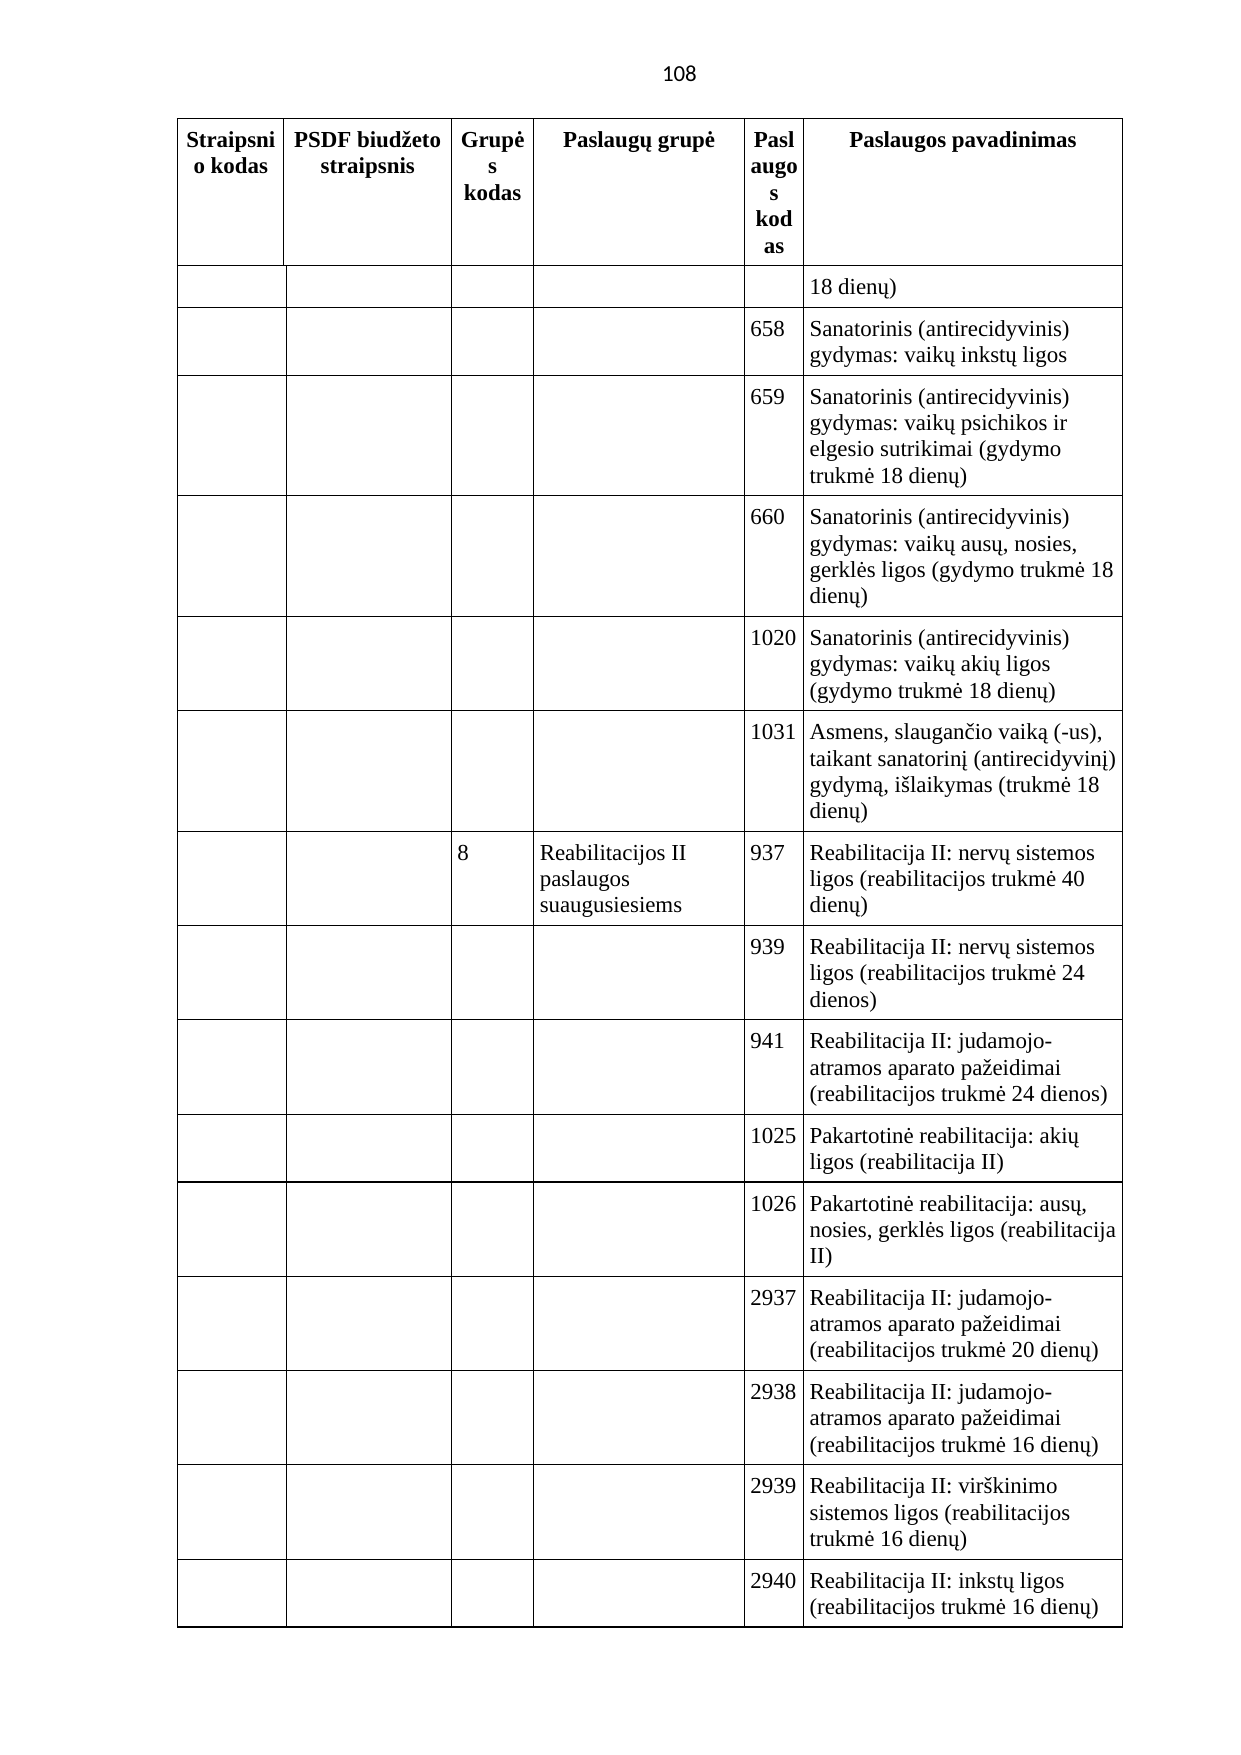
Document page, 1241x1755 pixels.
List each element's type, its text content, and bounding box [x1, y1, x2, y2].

table_cell [287, 1465, 451, 1558]
table_cell [178, 376, 286, 495]
table_cell 660 [745, 496, 803, 616]
table_cell [534, 711, 744, 831]
table_header Paslaugos pavadinimas [804, 119, 1122, 265]
table_cell Reabilitacija II: inkstų ligos (reabilitacijos trukmė 16 dienų) [804, 1560, 1122, 1626]
table_cell 1025 [745, 1115, 803, 1181]
table_cell [452, 1183, 533, 1276]
table_cell [452, 376, 533, 495]
table_cell 658 [745, 308, 803, 374]
table_cell Reabilitacija II: virškinimo sistemos ligos (reabilitacijos trukmė 16 dienų) [804, 1465, 1122, 1558]
table_cell Reabilitacija II: nervų sistemos ligos (reabilitacijos trukmė 24 dienos) [804, 926, 1122, 1019]
table_cell Pakartotinė reabilitacija: ausų, nosies, gerklės ligos (reabilitacija II) [804, 1183, 1122, 1276]
table_cell Reabilitacija II: judamojo-atramos aparato pažeidimai (reabilitacijos trukmė 24 dienos) [804, 1020, 1122, 1113]
table_cell [178, 1277, 286, 1370]
table_cell [534, 1465, 744, 1558]
table_cell [178, 266, 286, 307]
table_cell Reabilitacijos II paslaugos suaugusiesiems [534, 832, 744, 925]
table_cell [534, 496, 744, 616]
table_cell [534, 1183, 744, 1276]
table_cell [452, 1020, 533, 1113]
table_cell [178, 617, 286, 710]
table_cell [452, 1371, 533, 1464]
table_cell [178, 926, 286, 1019]
table_cell [178, 1020, 286, 1113]
table_cell Sanatorinis (antirecidyvinis) gydymas: vaikų akių ligos (gydymo trukmė 18 dienų) [804, 617, 1122, 710]
table_cell [534, 617, 744, 710]
table_cell [534, 1560, 744, 1626]
table_cell 2937 [745, 1277, 803, 1370]
table_cell [452, 711, 533, 831]
table_cell [178, 1560, 286, 1626]
table_header Paslaugų grupė [534, 119, 744, 265]
table_cell [452, 1277, 533, 1370]
table_header Grupės kodas [452, 119, 533, 265]
table_cell [178, 1465, 286, 1558]
table_cell 1020 [745, 617, 803, 710]
table_cell [287, 376, 451, 495]
table_header Straipsnio kodas [178, 119, 283, 265]
table_cell [534, 376, 744, 495]
table_cell 939 [745, 926, 803, 1019]
table_cell [287, 832, 451, 925]
table_cell 2940 [745, 1560, 803, 1626]
table_cell [534, 1115, 744, 1181]
table_cell [534, 308, 744, 374]
table_cell [178, 832, 286, 925]
table_cell [287, 266, 451, 307]
table_cell Asmens, slaugančio vaiką (-us), taikant sanatorinį (antirecidyvinį) gydymą, išlaikymas (trukmė 18 dienų) [804, 711, 1122, 831]
table_cell [534, 266, 744, 307]
table_cell [287, 1183, 451, 1276]
table_cell [178, 711, 286, 831]
table_cell [178, 308, 286, 374]
table_cell [287, 308, 451, 374]
table_cell 1026 [745, 1183, 803, 1276]
table_cell Reabilitacija II: judamojo-atramos aparato pažeidimai (reabilitacijos trukmė 20 dienų) [804, 1277, 1122, 1370]
table_cell [452, 266, 533, 307]
table_cell [452, 617, 533, 710]
table_cell Sanatorinis (antirecidyvinis) gydymas: vaikų inkstų ligos [804, 308, 1122, 374]
table_cell [534, 926, 744, 1019]
table_cell Reabilitacija II: judamojo-atramos aparato pažeidimai (reabilitacijos trukmė 16 dienų) [804, 1371, 1122, 1464]
table_cell 659 [745, 376, 803, 495]
table_cell [534, 1020, 744, 1113]
table_cell [745, 266, 803, 307]
table_cell [452, 1560, 533, 1626]
table_cell [452, 926, 533, 1019]
table_cell [534, 1277, 744, 1370]
table_cell [452, 308, 533, 374]
table_cell [452, 1465, 533, 1558]
table_cell [452, 1115, 533, 1181]
table_cell [287, 1115, 451, 1181]
table_cell [534, 1371, 744, 1464]
table_cell 2939 [745, 1465, 803, 1558]
table_cell 2938 [745, 1371, 803, 1464]
table_cell [452, 496, 533, 616]
table_cell Pakartotinė reabilitacija: akių ligos (reabilitacija II) [804, 1115, 1122, 1181]
table_cell 1031 [745, 711, 803, 831]
table_cell Sanatorinis (antirecidyvinis) gydymas: vaikų psichikos ir elgesio sutrikimai (gydymo trukmė 18 dienų) [804, 376, 1122, 495]
table_cell [178, 1115, 286, 1181]
table_cell [287, 926, 451, 1019]
table_cell [287, 1560, 451, 1626]
table_cell [287, 1371, 451, 1464]
table_cell [178, 496, 286, 616]
table_cell [287, 1020, 451, 1113]
table_cell [178, 1183, 286, 1276]
table_cell [287, 1277, 451, 1370]
table_cell 941 [745, 1020, 803, 1113]
table_cell Reabilitacija II: nervų sistemos ligos (reabilitacijos trukmė 40 dienų) [804, 832, 1122, 925]
table_header PSDF biudžeto straipsnis [284, 119, 451, 265]
table_cell [287, 617, 451, 710]
table_cell [178, 1371, 286, 1464]
table_cell 18 dienų) [804, 266, 1122, 307]
table_cell Sanatorinis (antirecidyvinis) gydymas: vaikų ausų, nosies, gerklės ligos (gydymo trukmė 18 dienų) [804, 496, 1122, 616]
table_header Paslaugos kodas [745, 119, 803, 265]
table_cell 937 [745, 832, 803, 925]
table_cell [287, 711, 451, 831]
table_cell 8 [452, 832, 533, 925]
table_cell [287, 496, 451, 616]
